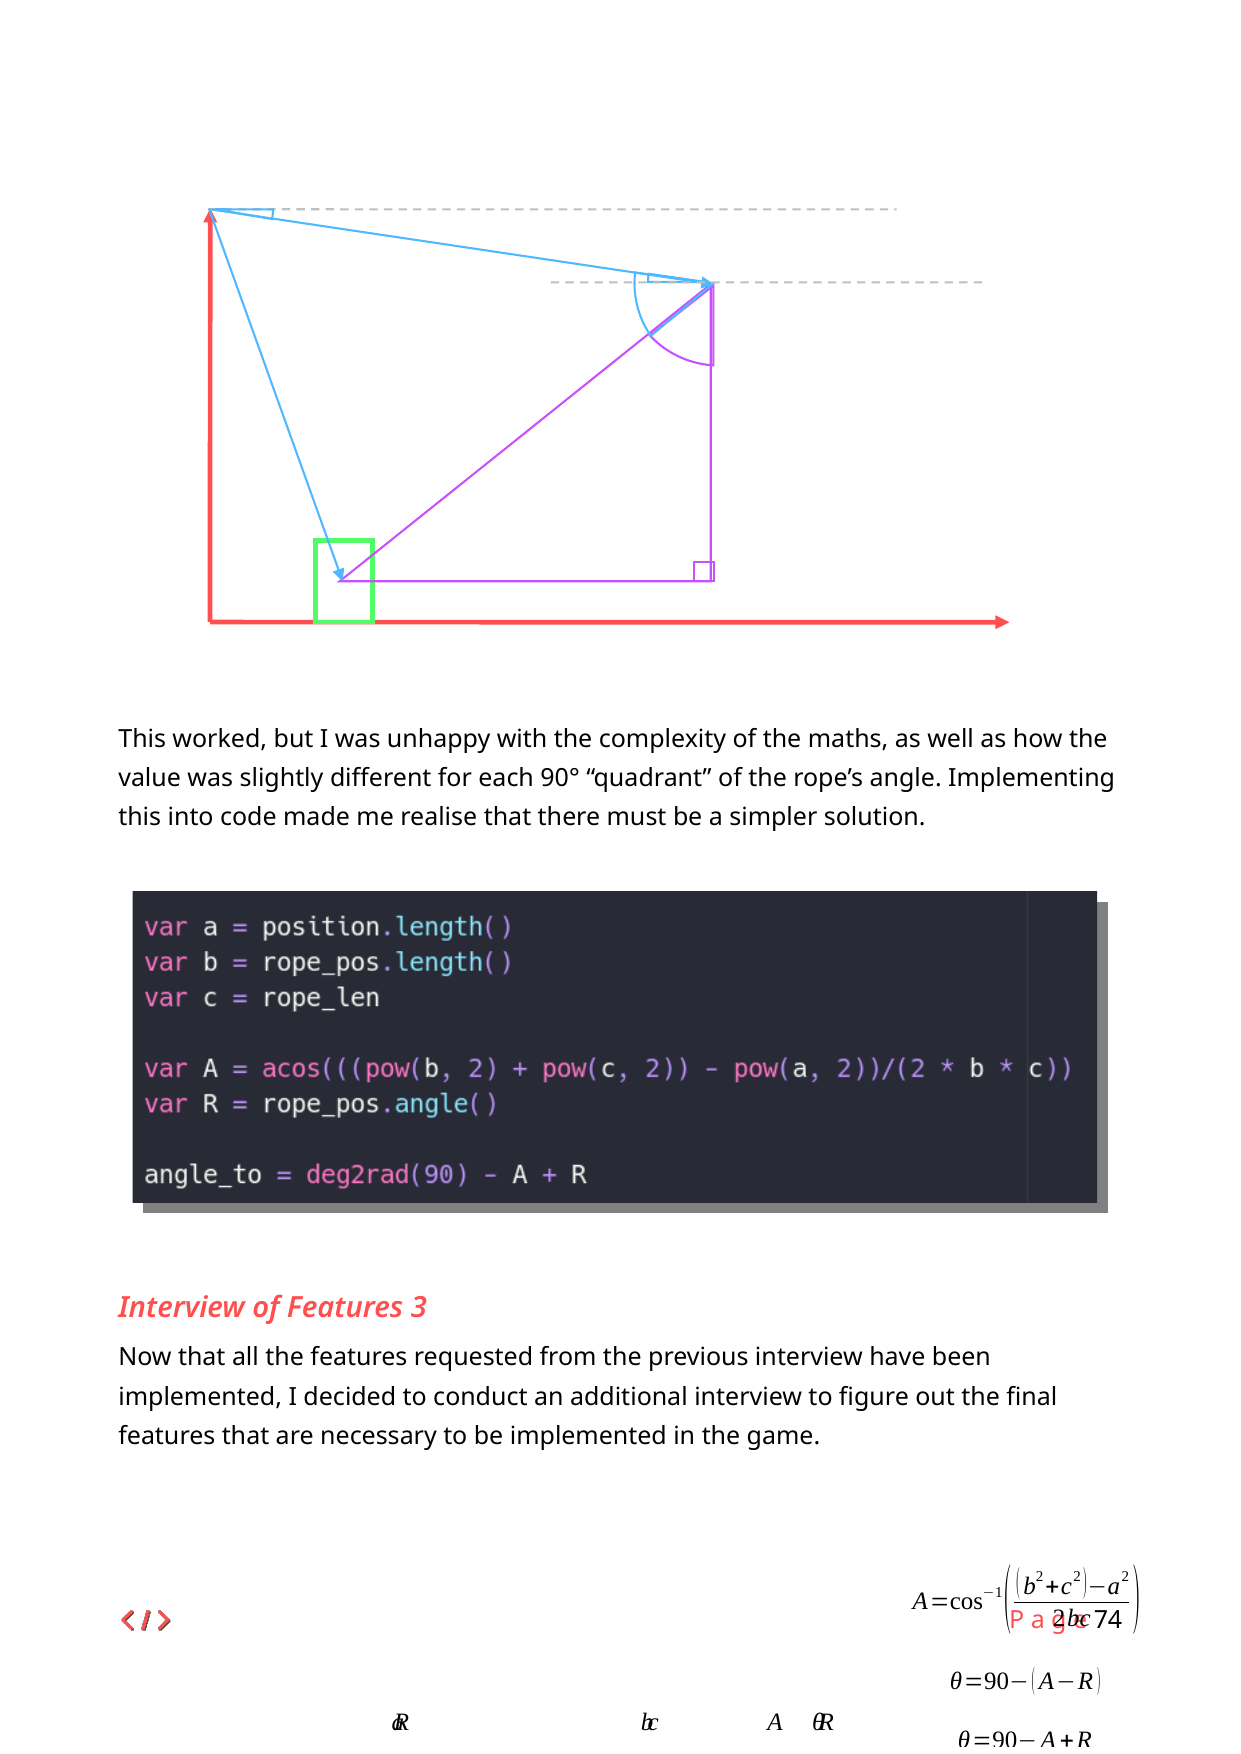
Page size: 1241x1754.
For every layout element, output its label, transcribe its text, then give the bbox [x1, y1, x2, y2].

subtitle Interview of Features 3 [118, 1287, 1122, 1326]
text This worked, but I was unhappy with the complexity of the maths, as well as how the value was slightly different for each 90° “quadrant” of the rope’s angle. Implementing this into code made me realise that there must be a simpler solution. [118, 720, 1122, 872]
picture [116, 1591, 175, 1649]
text Now that all the features requested from the previous interview have been implemented, I decided to conduct an additional interview to figure out the final features that are necessary to be implemented in the game. [118, 1339, 1122, 1451]
picture [132, 891, 1098, 1203]
